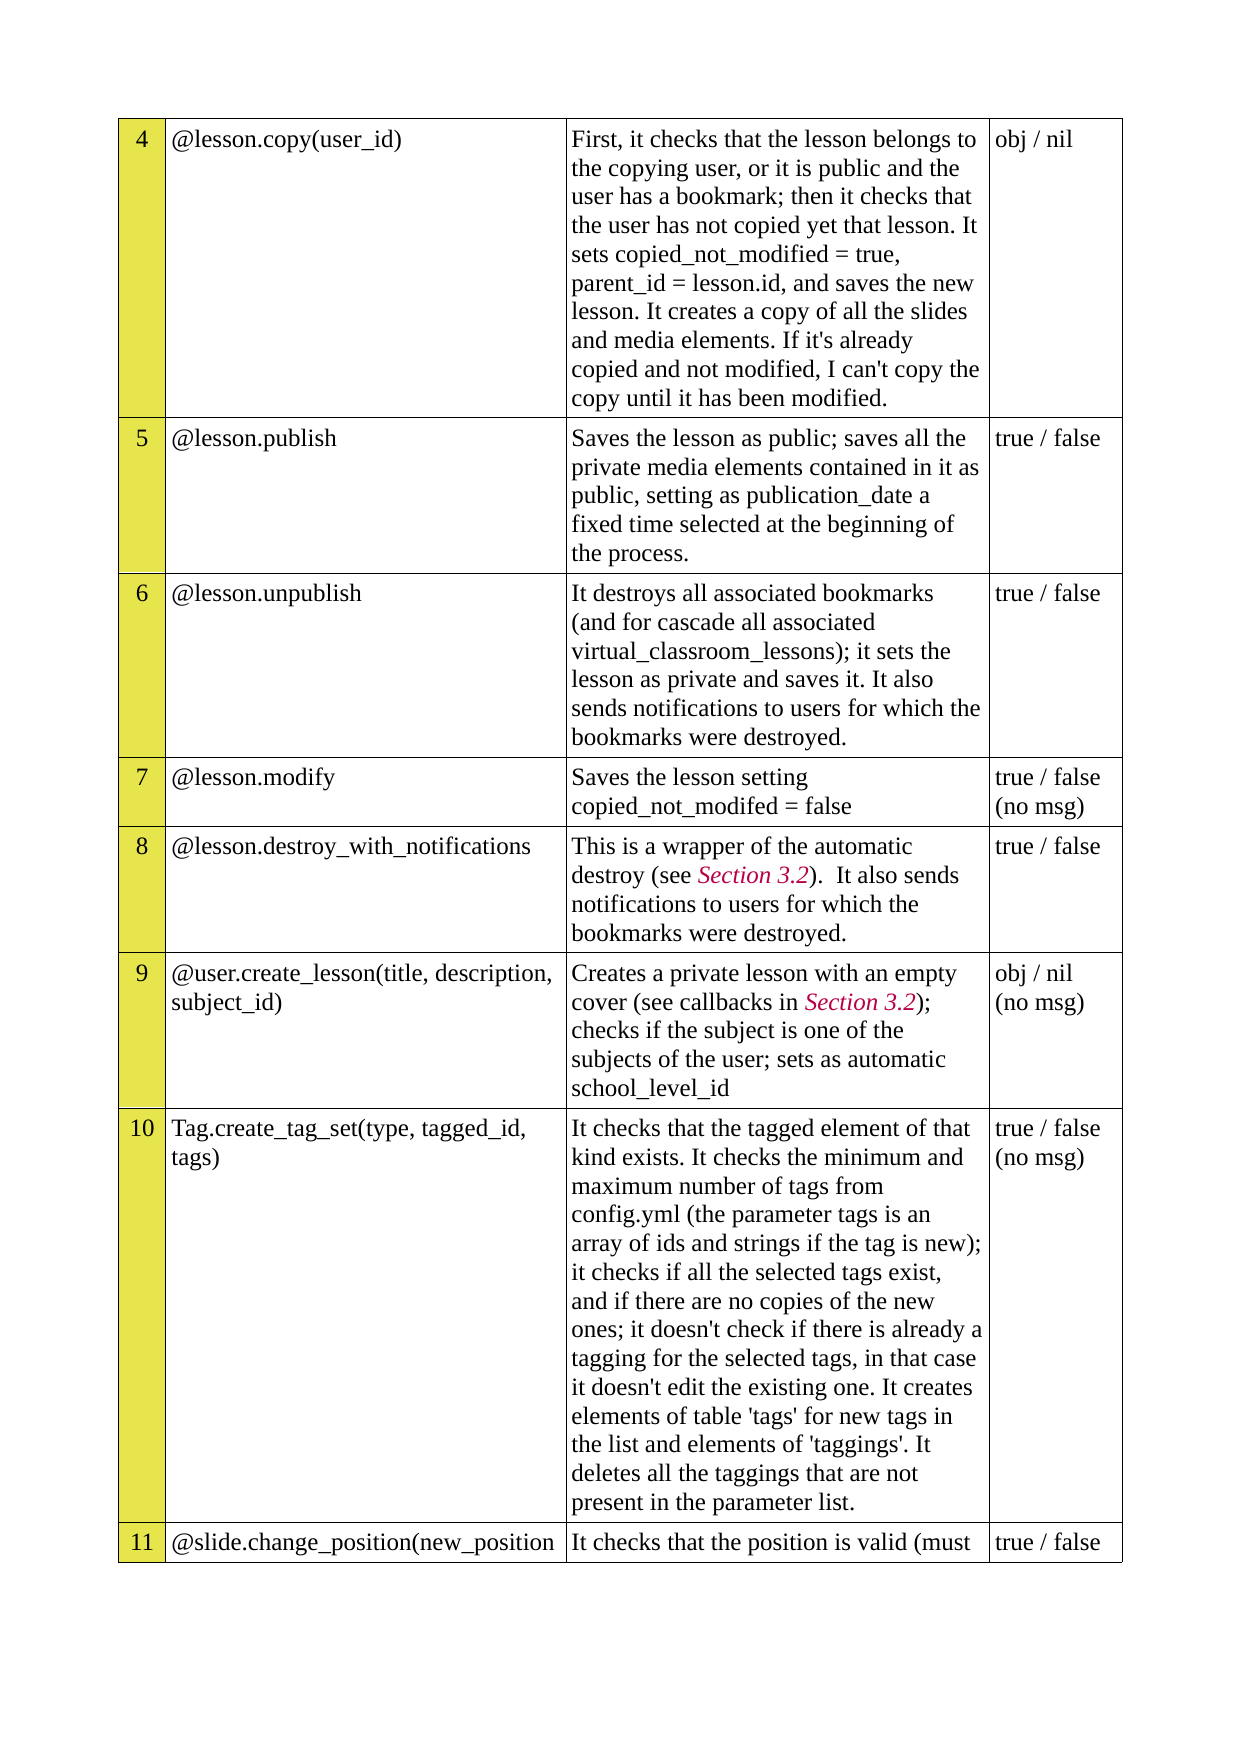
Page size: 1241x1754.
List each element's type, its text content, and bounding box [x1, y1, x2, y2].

table_cell 4 [119, 119, 165, 417]
table_cell @lesson.destroy_with_notifications [166, 827, 566, 952]
table_cell 10 [119, 1109, 165, 1522]
table_cell true / false [990, 574, 1122, 757]
table_cell 7 [119, 758, 165, 826]
table_cell true / false (no msg) [990, 1109, 1122, 1522]
table_cell true / false [990, 827, 1122, 952]
table_cell It checks that the tagged element of that kind exists. It checks the minimum and maximum number of tags from config.yml (the parameter tags is an array of ids and strings if the tag is new); it checks if all the selected tags exist, and if there are no copies of the new ones; it doesn't check if there is already a tagging for the selected tags, in that case it doesn't edit the existing one. It creates elements of table 'tags' for new tags in the list and elements of 'taggings'. It deletes all the taggings that are not present in the parameter list. [567, 1109, 989, 1522]
table_cell Creates a private lesson with an empty cover (see callbacks in Section 3.2); checks if the subject is one of the subjects of the user; sets as automatic school_level_id [567, 953, 989, 1107]
table_cell @lesson.publish [166, 418, 566, 572]
table_cell 11 [119, 1523, 165, 1562]
table_cell It destroys all associated bookmarks (and for cascade all associated virtual_classroom_lessons); it sets the lesson as private and saves it. It also sends notifications to users for which the bookmarks were destroyed. [567, 574, 989, 757]
table_cell 8 [119, 827, 165, 952]
table_cell It checks that the position is valid (must [567, 1523, 989, 1562]
table_cell @lesson.unpublish [166, 574, 566, 757]
table_cell @user.create_lesson(title, description, subject_id) [166, 953, 566, 1107]
table_cell Saves the lesson as public; saves all the private media elements contained in it as public, setting as publication_date a fixed time selected at the beginning of the process. [567, 418, 989, 572]
table_cell Saves the lesson setting copied_not_modifed = false [567, 758, 989, 826]
table_cell This is a wrapper of the automatic destroy (see Section 3.2). It also sends notifications to users for which the bookmarks were destroyed. [567, 827, 989, 952]
table_cell 6 [119, 574, 165, 757]
table_cell 5 [119, 418, 165, 572]
table_cell true / false [990, 1523, 1122, 1562]
table_cell Tag.create_tag_set(type, tagged_id, tags) [166, 1109, 566, 1522]
table_cell obj / nil [990, 119, 1122, 417]
table_cell @lesson.copy(user_id) [166, 119, 566, 417]
table_cell true / false (no msg) [990, 758, 1122, 826]
table_cell First, it checks that the lesson belongs to the copying user, or it is public and the user has a bookmark; then it checks that the user has not copied yet that lesson. It sets copied_not_modified = true, parent_id = lesson.id, and saves the new lesson. It creates a copy of all the slides and media elements. If it's already copied and not modified, I can't copy the copy until it has been modified. [567, 119, 989, 417]
table_cell true / false [990, 418, 1122, 572]
table_cell obj / nil (no msg) [990, 953, 1122, 1107]
table_cell 9 [119, 953, 165, 1107]
table_cell @lesson.modify [166, 758, 566, 826]
table_cell @slide.change_position(new_position [166, 1523, 566, 1562]
